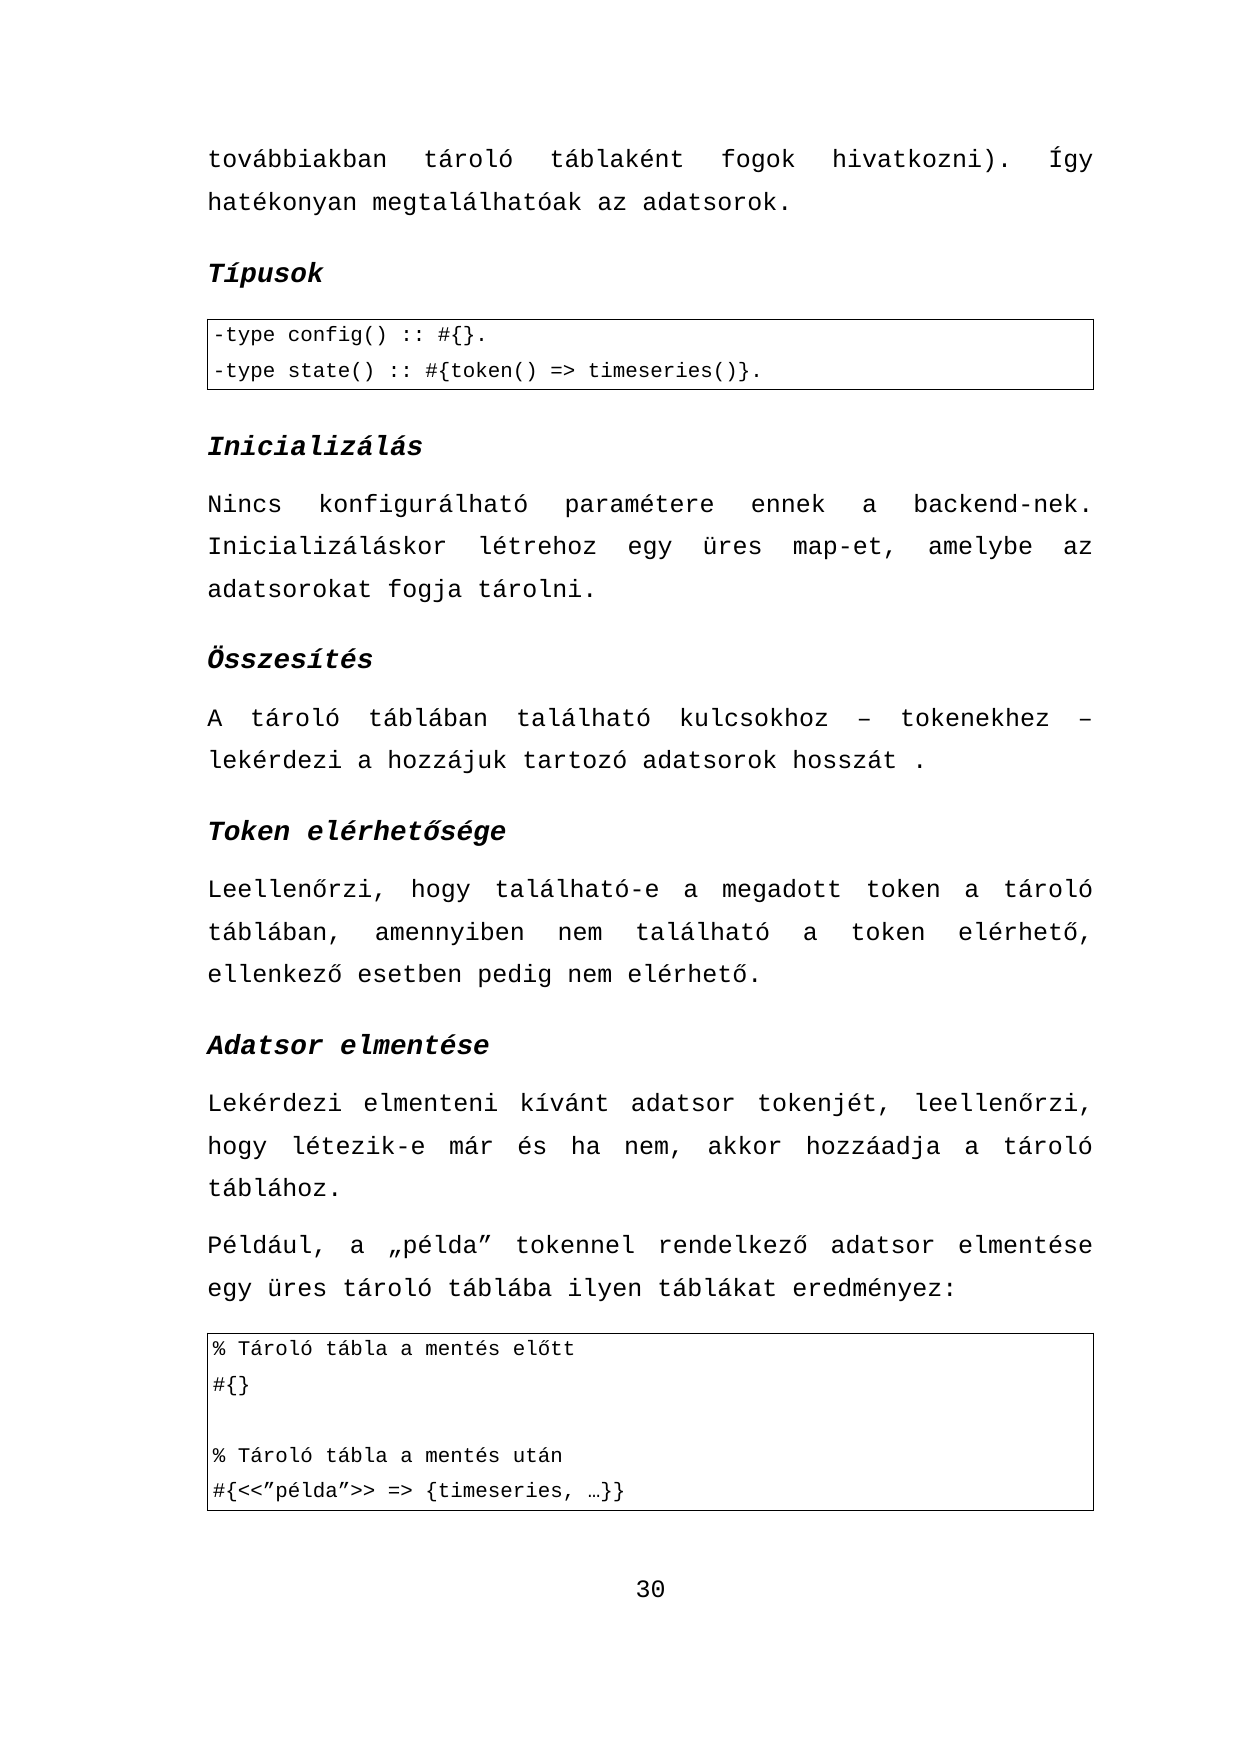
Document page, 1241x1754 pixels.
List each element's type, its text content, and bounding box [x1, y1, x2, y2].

text Lekérdezi elmenteni kívánt adatsor tokenjét, leellenőrzi, hogy létezik-e már és ha nem, akkor hozzáadja a tároló táblához. [207, 1091, 1093, 1204]
text Nincs konfigurálható paramétere ennek a backend-nek. Inicializáláskor létrehoz egy üres map-et, amelybe az adatsorokat fogja tárolni. [207, 491, 1093, 604]
subtitle Típusok [207, 259, 1093, 290]
text Például, a „példa” tokennel rendelkező adatsor elmentése egy üres tároló táblába ilyen táblákat eredményez: [207, 1233, 1093, 1304]
table_header -type config() :: #{}. -type state() :: #{token() => timeseries()}. [208, 320, 1093, 389]
subtitle Összesítés [207, 646, 1093, 677]
subtitle Token elérhetősége [207, 817, 1093, 849]
text továbbiakban tároló táblaként fogok hivatkozni). Így hatékonyan megtalálhatóak az adatsorok. [207, 147, 1093, 218]
text Leellenőrzi, hogy található-e a megadott token a tároló táblában, amennyiben nem található a token elérhető, ellenkező esetben pedig nem elérhető. [207, 877, 1093, 990]
subtitle Adatsor elmentése [207, 1031, 1093, 1063]
table_header % Tároló tábla a mentés előtt #{} % Tároló tábla a mentés után #{<<”példa”>> => {timeseries, …}} [208, 1334, 1093, 1509]
text A tároló táblában található kulcsokhoz – tokenekhez – lekérdezi a hozzájuk tartozó adatsorok hosszát . [207, 705, 1093, 776]
subtitle Inicializálás [207, 432, 1093, 463]
